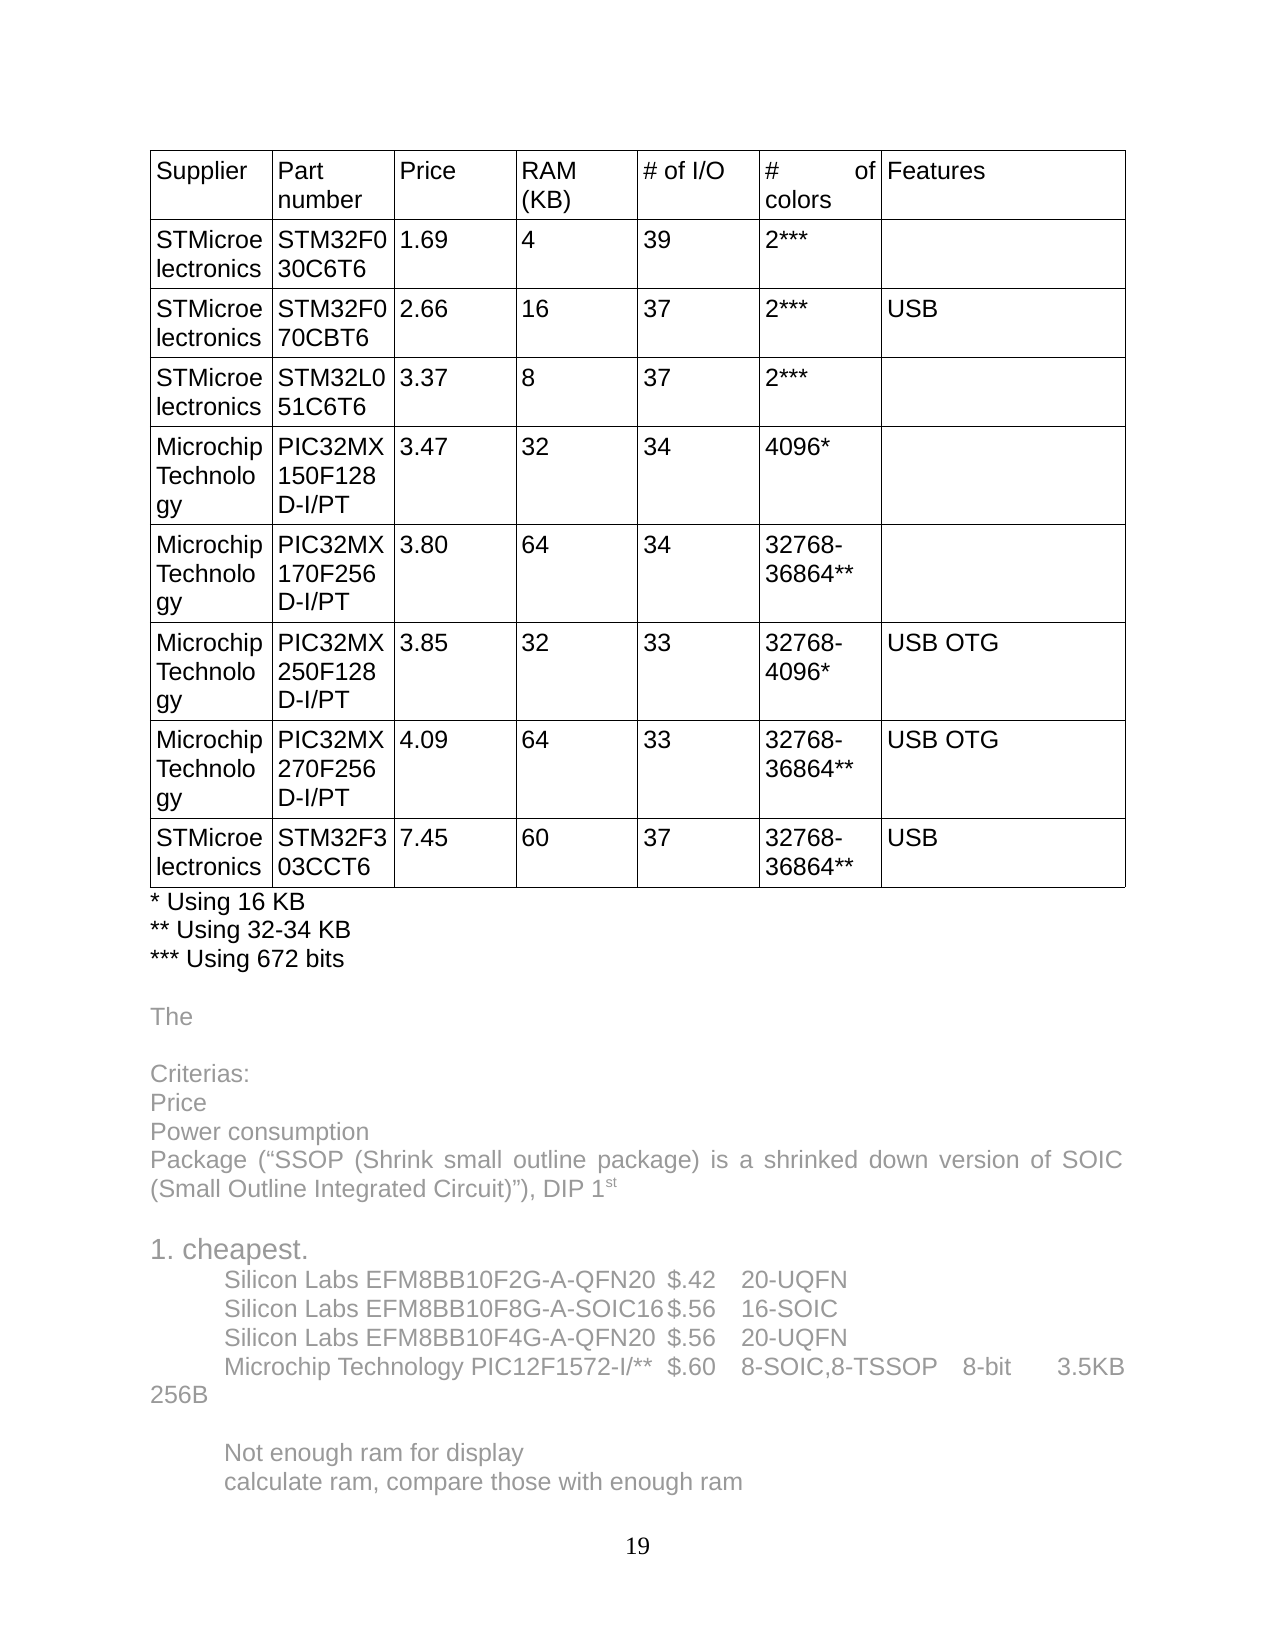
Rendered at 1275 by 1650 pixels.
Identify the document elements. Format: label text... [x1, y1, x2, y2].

table_cell [882, 427, 1125, 524]
text Microchip Technology PIC12F1572-I/** $.60 8-SOIC,8-TSSOP 8-bit 3.5KB 256B [150, 1351, 1125, 1409]
table_cell STM32F303CCT6 [273, 819, 394, 887]
table_cell STMicroelectronics [151, 358, 272, 426]
table_cell Microchip Technology [151, 525, 272, 622]
table_cell 32768-36864** [760, 721, 881, 817]
table_header Features [882, 151, 1125, 219]
table_cell Microchip Technology [151, 623, 272, 720]
table_cell 3.85 [395, 623, 516, 720]
table_cell 3.37 [395, 358, 516, 426]
table_cell 2*** [760, 220, 881, 288]
table_cell Microchip Technology [151, 721, 272, 817]
table_cell PIC32MX150F128D-I/PT [273, 427, 394, 524]
table_cell STM32F030C6T6 [273, 220, 394, 288]
table_header RAM (KB) [517, 151, 637, 219]
table_cell 1.69 [395, 220, 516, 288]
text Package (“SSOP (Shrink small outline package) is a shrinked down version of SOIC (Small Outline Integrated Circuit)”), DIP 1st [150, 1145, 1125, 1203]
table_cell USB OTG [882, 721, 1125, 817]
table_cell 32768-36864** [760, 525, 881, 622]
text 1. cheapest. [150, 1232, 1125, 1265]
table_cell STM32L051C6T6 [273, 358, 394, 426]
table_cell STMicroelectronics [151, 819, 272, 887]
table_cell PIC32MX250F128D-I/PT [273, 623, 394, 720]
table_header # of colors [760, 151, 881, 219]
table_cell USB [882, 819, 1125, 887]
table_cell 37 [638, 819, 759, 887]
table_cell 37 [638, 289, 759, 357]
table_cell Microchip Technology [151, 427, 272, 524]
table_cell 34 [638, 525, 759, 622]
table_cell 7.45 [395, 819, 516, 887]
table_cell 39 [638, 220, 759, 288]
table_cell 60 [517, 819, 637, 887]
table_cell 64 [517, 721, 637, 817]
text Power consumption [150, 1117, 1125, 1145]
table_cell USB OTG [882, 623, 1125, 720]
table_cell 32768-36864** [760, 819, 881, 887]
text The [150, 1002, 1125, 1030]
table_cell PIC32MX270F256D-I/PT [273, 721, 394, 817]
text *** Using 672 bits [150, 944, 1125, 973]
table_cell 3.47 [395, 427, 516, 524]
table_cell 4096* [760, 427, 881, 524]
table_cell 3.80 [395, 525, 516, 622]
table_cell 34 [638, 427, 759, 524]
table_cell USB [882, 289, 1125, 357]
table_header Supplier [151, 151, 272, 219]
table_cell 4.09 [395, 721, 516, 817]
table_cell STM32F070CBT6 [273, 289, 394, 357]
table_cell 37 [638, 358, 759, 426]
table_cell [882, 220, 1125, 288]
table_header Part number [273, 151, 394, 219]
table_cell 2.66 [395, 289, 516, 357]
table_cell 32 [517, 623, 637, 720]
table_cell 64 [517, 525, 637, 622]
table_header # of I/O [638, 151, 759, 219]
table_cell 33 [638, 623, 759, 720]
text Criterias: [150, 1059, 1125, 1088]
table_cell [882, 358, 1125, 426]
text calculate ram, compare those with enough ram [150, 1466, 1125, 1495]
table_cell 2*** [760, 358, 881, 426]
table_cell 4 [517, 220, 637, 288]
text Silicon Labs EFM8BB10F4G-A-QFN20 $.56 20-UQFN [150, 1323, 1125, 1351]
table_cell 16 [517, 289, 637, 357]
text Silicon Labs EFM8BB10F8G-A-SOIC16 $.56 16-SOIC [150, 1294, 1125, 1323]
table_header Price [395, 151, 516, 219]
text Price [150, 1088, 1125, 1117]
table_cell [882, 525, 1125, 622]
text Silicon Labs EFM8BB10F2G-A-QFN20 $.42 20-UQFN [150, 1265, 1125, 1294]
table_cell 32768-4096* [760, 623, 881, 720]
table_cell PIC32MX170F256D-I/PT [273, 525, 394, 622]
table_cell STMicroelectronics [151, 289, 272, 357]
table_cell 33 [638, 721, 759, 817]
table_cell 8 [517, 358, 637, 426]
text Not enough ram for display [150, 1438, 1125, 1466]
text ** Using 32-34 KB [150, 915, 1125, 944]
table_cell 32 [517, 427, 637, 524]
text * Using 16 KB [150, 888, 1125, 915]
table_cell 2*** [760, 289, 881, 357]
table_cell STMicroelectronics [151, 220, 272, 288]
